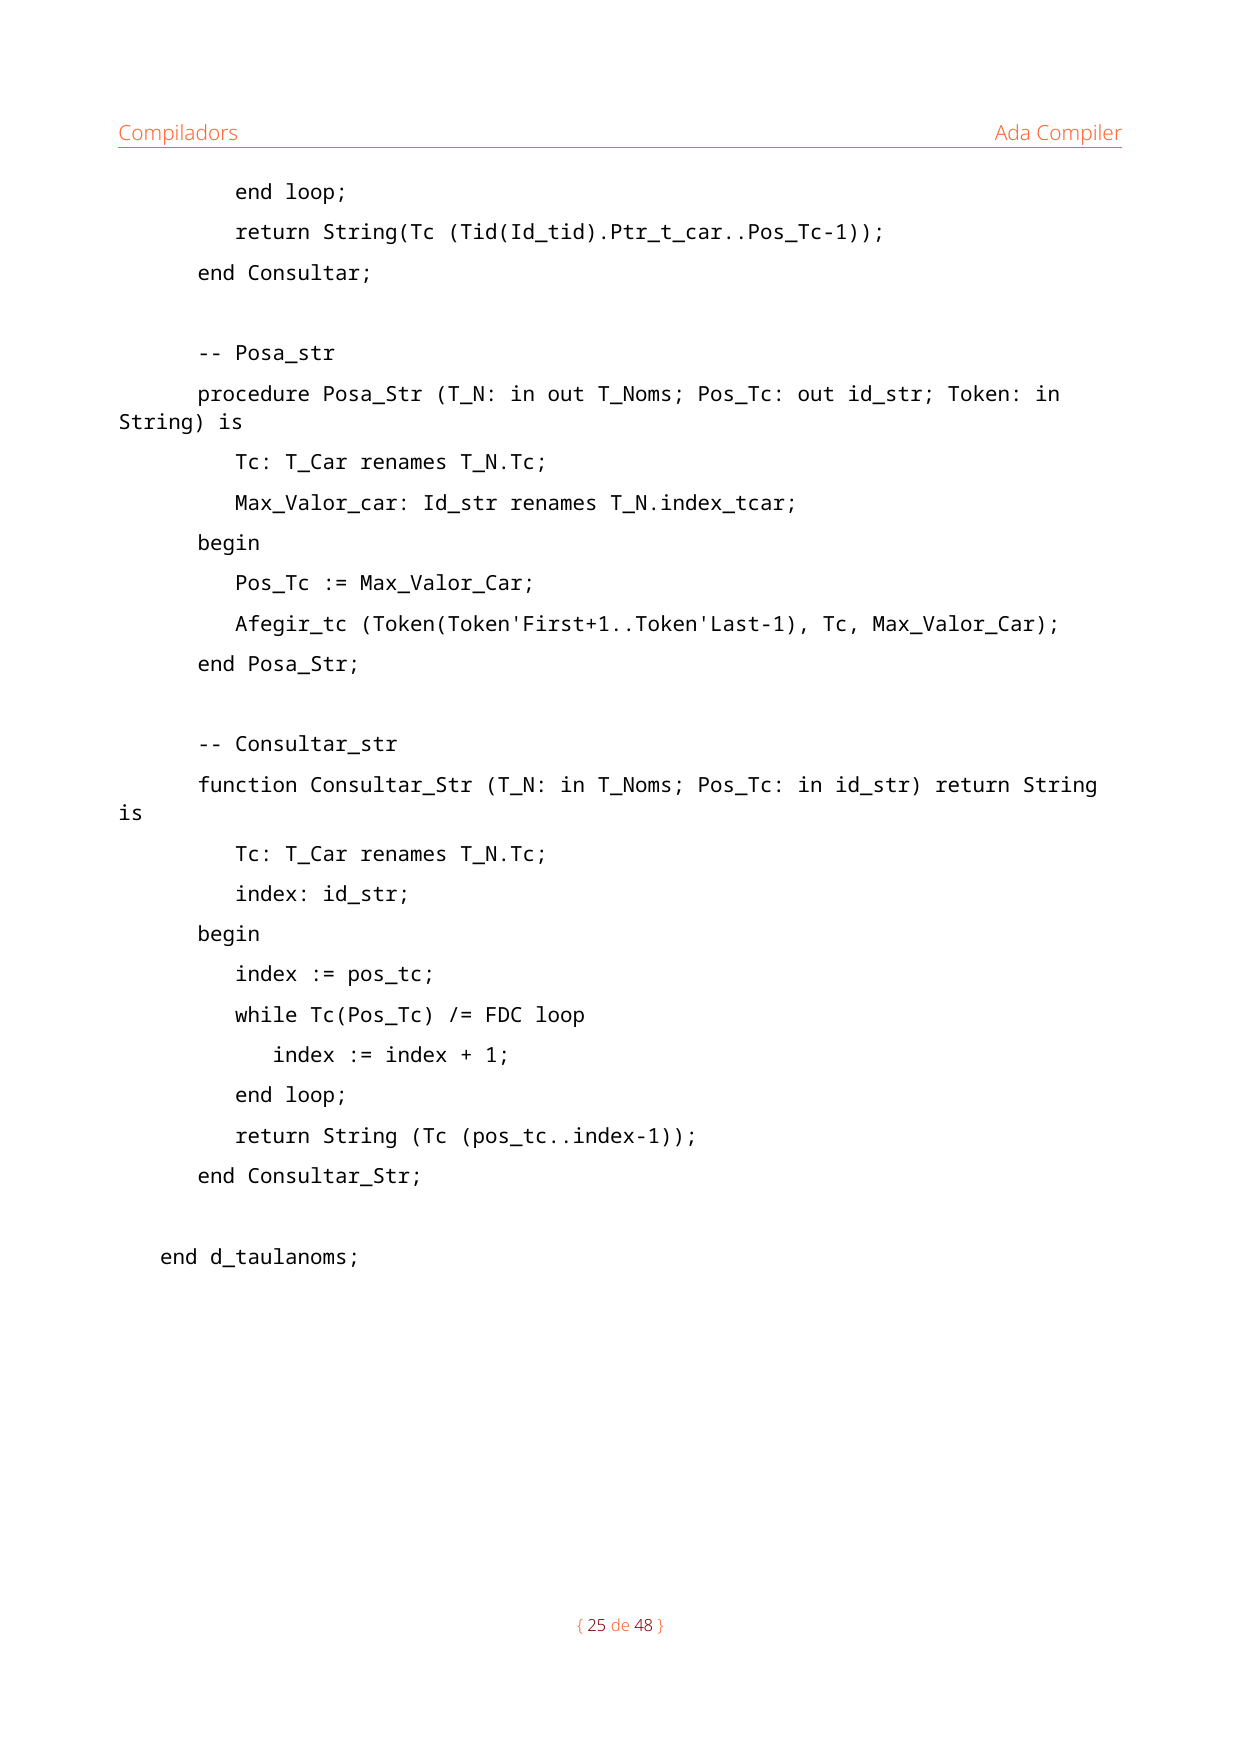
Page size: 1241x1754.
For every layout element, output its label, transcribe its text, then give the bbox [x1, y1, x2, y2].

text Max_Valor_car: Id_str renames T_N.index_tcar; [118, 488, 1122, 516]
text index: id_str; [118, 879, 1122, 907]
text end loop; [118, 1081, 1122, 1109]
text return String (Tc (pos_tc..index-1)); [118, 1121, 1122, 1149]
text index := pos_tc; [118, 959, 1122, 988]
text function Consultar_Str (T_N: in T_Noms; Pos_Tc: in id_str) return String is [118, 770, 1122, 827]
text end Consultar; [118, 258, 1122, 286]
text end Consultar_Str; [118, 1161, 1122, 1189]
text Tc: T_Car renames T_N.Tc; [118, 839, 1122, 867]
text begin [118, 919, 1122, 948]
text index := index + 1; [118, 1040, 1122, 1069]
text begin [118, 528, 1122, 556]
text end d_taulanoms; [118, 1242, 1122, 1270]
text Afegir_tc (Token(Token'First+1..Token'Last-1), Tc, Max_Valor_Car); [118, 609, 1122, 637]
text end Posa_Str; [118, 649, 1122, 677]
text while Tc(Pos_Tc) /= FDC loop [118, 1000, 1122, 1028]
text -- Posa_str [118, 338, 1122, 367]
text -- Consultar_str [118, 729, 1122, 758]
text procedure Posa_Str (T_N: in out T_Noms; Pos_Tc: out id_str; Token: in String) is [118, 379, 1122, 436]
text Pos_Tc := Max_Valor_Car; [118, 568, 1122, 597]
text Tc: T_Car renames T_N.Tc; [118, 447, 1122, 476]
text end loop; [118, 177, 1122, 206]
text return String(Tc (Tid(Id_tid).Ptr_t_car..Pos_Tc-1)); [118, 217, 1122, 246]
